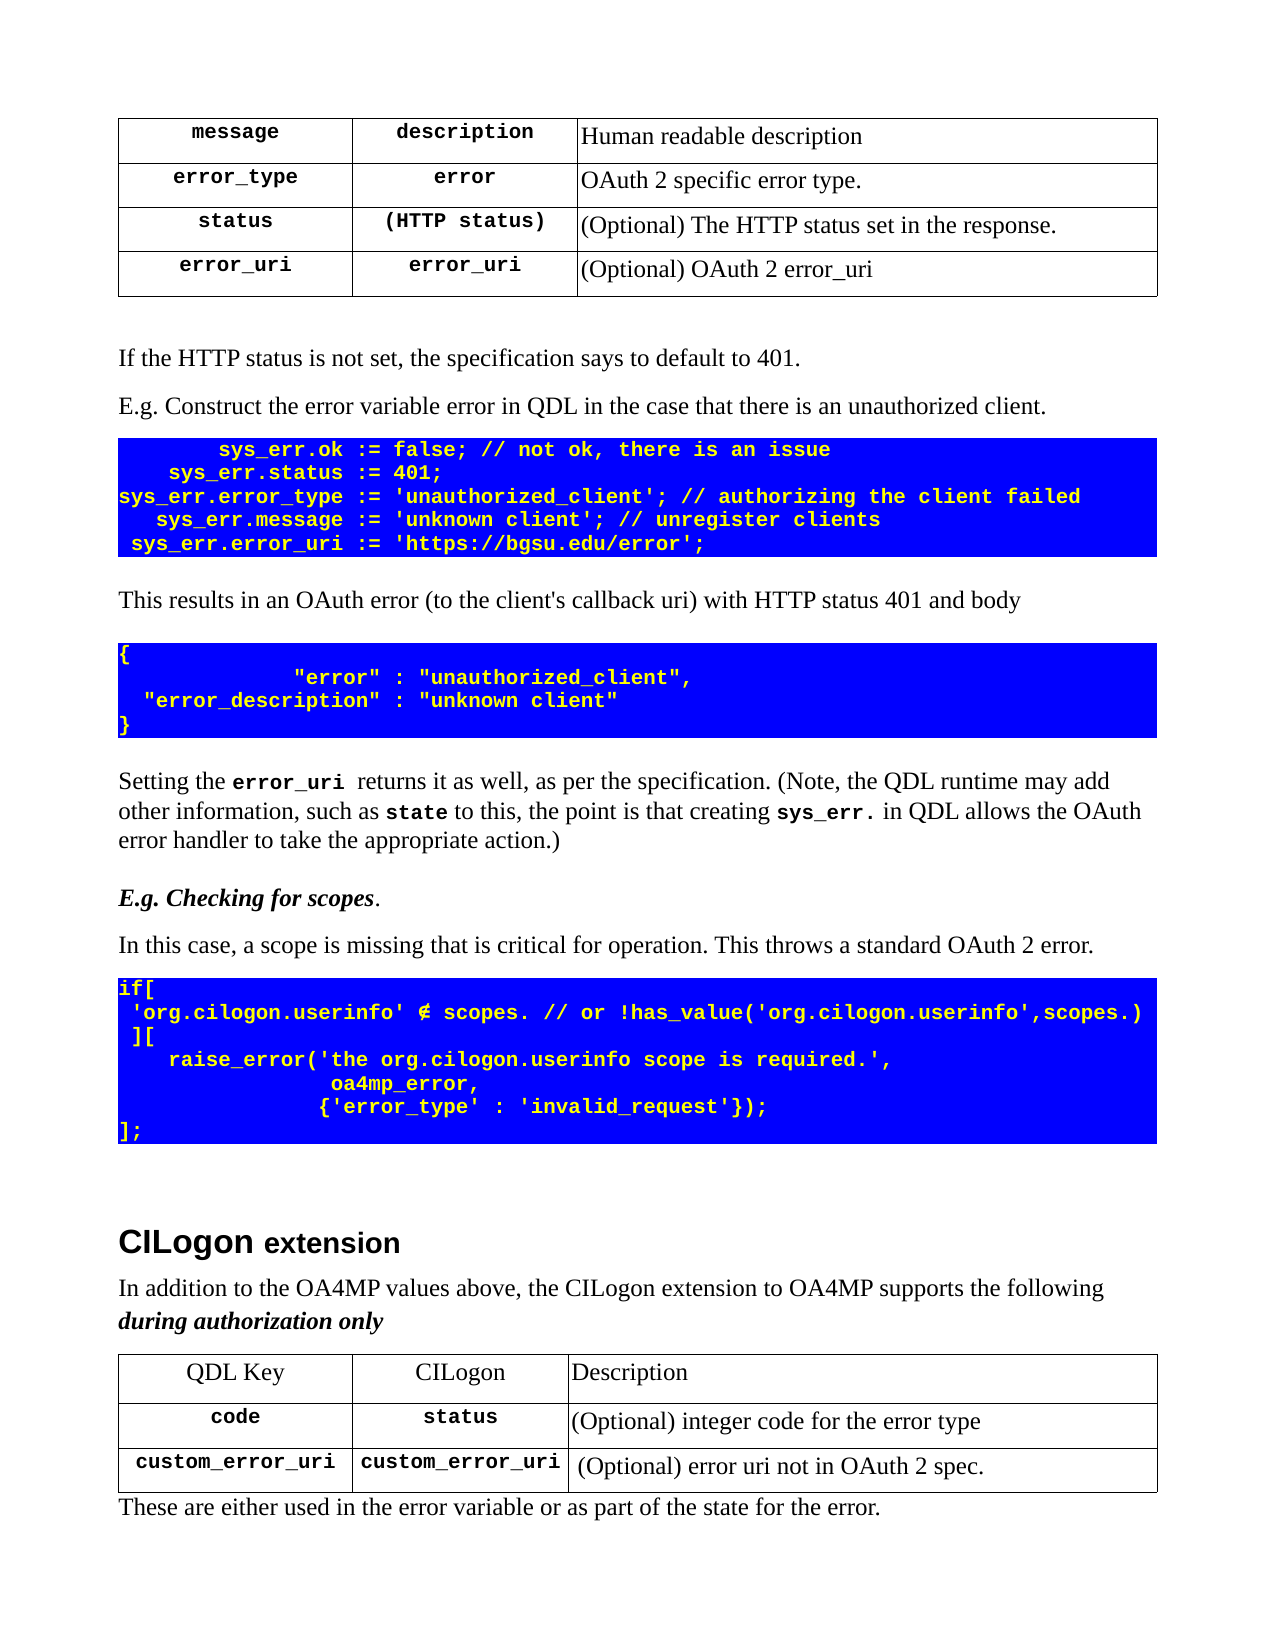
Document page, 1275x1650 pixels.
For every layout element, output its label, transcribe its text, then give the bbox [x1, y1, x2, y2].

table_cell custom_error_uri [119, 1449, 352, 1492]
table_cell (Optional) The HTTP status set in the response. [578, 208, 1157, 251]
table_cell error [353, 164, 577, 207]
table_cell status [353, 1404, 568, 1448]
table_cell (HTTP status) [353, 208, 577, 251]
text "error_description" : "unknown client" [118, 690, 1157, 714]
table_cell OAuth 2 specific error type. [578, 164, 1157, 207]
text ][ [118, 1026, 1157, 1049]
table_cell code [119, 1404, 352, 1448]
table_cell (Optional) integer code for the error type [569, 1404, 1157, 1448]
table_cell description [353, 119, 577, 162]
text } [118, 714, 1157, 738]
table_cell error_uri [119, 252, 352, 296]
text sys_err.ok := false; // not ok, there is an issue [118, 438, 1157, 462]
text sys_err.error_type := 'unauthorized_client'; // authorizing the client failed [118, 486, 1157, 509]
text This results in an OAuth error (to the client's callback uri) with HTTP status 401 and body [118, 586, 1157, 614]
text E.g. Checking for scopes. [118, 883, 1157, 912]
table_cell Human readable description [578, 119, 1157, 162]
text "error" : "unauthorized_client", [118, 667, 1157, 690]
table_cell (Optional) error uri not in OAuth 2 spec. [569, 1449, 1157, 1492]
table_cell message [119, 119, 352, 162]
table_cell error_uri [353, 252, 577, 296]
table_cell error_type [119, 164, 352, 207]
table_cell status [119, 208, 352, 251]
text sys_err.status := 401; [118, 462, 1157, 486]
table_header CILogon [353, 1355, 568, 1403]
subtitle CILogon extension [118, 1222, 1157, 1261]
table_cell (Optional) OAuth 2 error_uri [578, 252, 1157, 296]
text raise_error('the org.cilogon.userinfo scope is required.', [118, 1049, 1157, 1073]
text sys_err.message := 'unknown client'; // unregister clients [118, 509, 1157, 533]
table_header Description [569, 1355, 1157, 1403]
text if[ 'org.cilogon.userinfo' ∉ scopes. // or !has_value('org.cilogon.userinfo',scopes.) [118, 978, 1157, 1026]
table_header QDL Key [119, 1355, 352, 1403]
text E.g. Construct the error variable error in QDL in the case that there is an unauthorized client. [118, 391, 1157, 420]
text Setting the error_uri returns it as well, as per the specification. (Note, the QDL runtime may add other information, such as state to this, the point is that creating sys_err. in QDL allows the OAuth error handler to take the appropriate action.) [118, 766, 1157, 854]
table_cell custom_error_uri [353, 1449, 568, 1492]
text In addition to the OA4MP values above, the CILogon extension to OA4MP supports the following during authorization only [118, 1273, 1157, 1335]
text In this case, a scope is missing that is critical for operation. This throws a standard OAuth 2 error. [118, 931, 1157, 959]
text These are either used in the error variable or as part of the state for the error. [118, 1493, 1157, 1521]
text oa4mp_error, {'error_type' : 'invalid_request'}); ]; [118, 1073, 1157, 1144]
text If the HTTP status is not set, the specification says to default to 401. [118, 343, 1157, 372]
text { [118, 643, 1157, 667]
text sys_err.error_uri := 'https://bgsu.edu/error'; [118, 533, 1157, 557]
